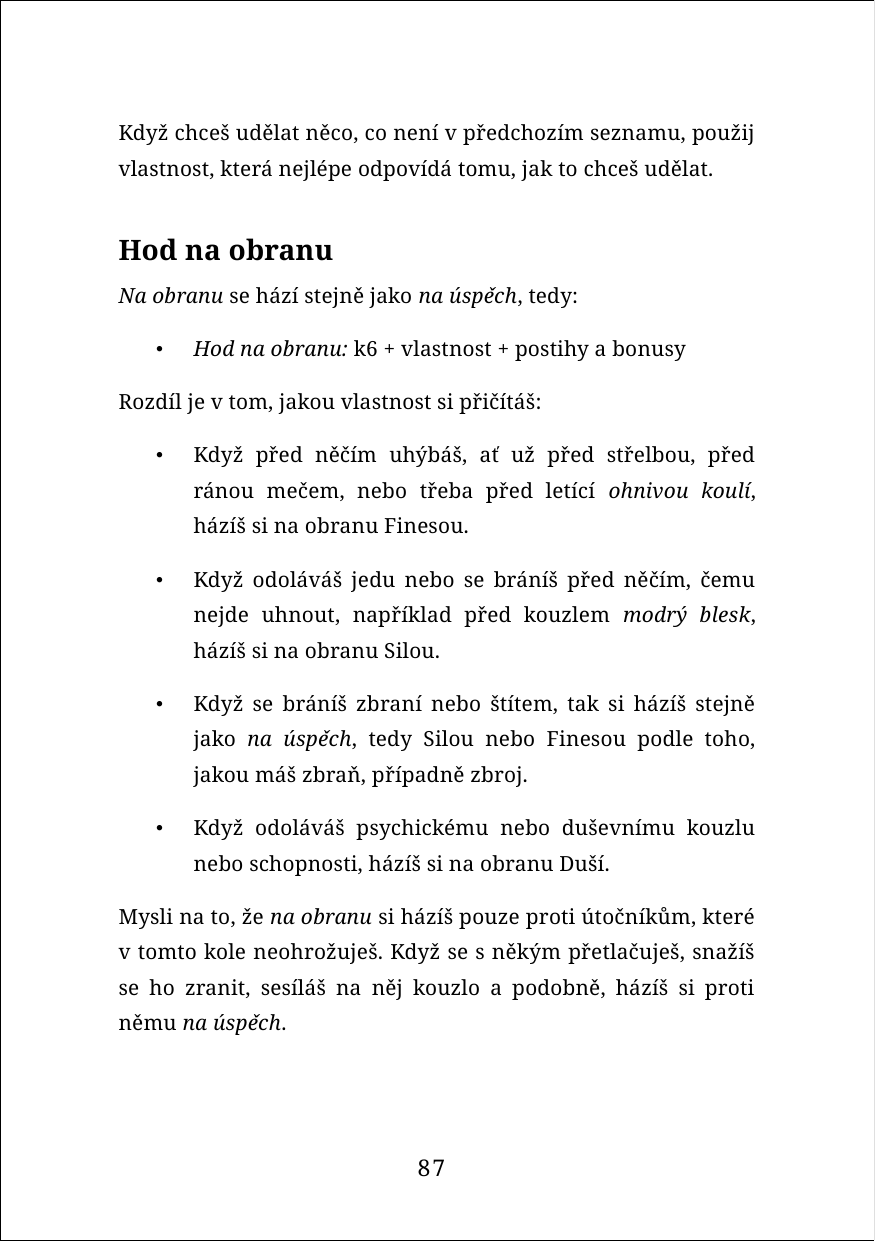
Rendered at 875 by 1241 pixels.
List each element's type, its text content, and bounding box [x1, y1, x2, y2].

list Hod na obranu: k6 + vlastnost + postihy a bonusy [156, 334, 756, 362]
text Na obranu se hází stejně jako na úspěch, tedy: [118, 281, 756, 309]
list Když odoláváš jedu nebo se bráníš před něčím, čemu nejde uhnout, například před kouzlem modrý blesk, házíš si na obranu Silou. [156, 565, 756, 664]
subtitle Hod na obranu [118, 231, 756, 269]
text Rozdíl je v tom, jakou vlastnost si přičítáš: [118, 387, 756, 416]
text Když chceš udělat něco, co není v předchozím seznamu, použij vlastnost, která nejlépe odpovídá tomu, jak to chceš udělat. [118, 118, 756, 182]
list Když před něčím uhýbáš, ať už před střelbou, před ránou mečem, nebo třeba před letící ohnivou koulí, házíš si na obranu Finesou. [156, 440, 756, 540]
list Když odoláváš psychickému nebo duševnímu kouzlu nebo schopnosti, házíš si na obranu Duší. [156, 813, 756, 877]
text Mysli na to, že na obranu si házíš pouze proti útočníkům, které v tomto kole neohrožuješ. Když se s někým přetlačuješ, snažíš se ho zranit, sesíláš na něj kouzlo a podobně, házíš si proti němu na úspěch. [118, 902, 756, 1037]
list Když se bráníš zbraní nebo štítem, tak si házíš stejně jako na úspěch, tedy Silou nebo Finesou podle toho, jakou máš zbraň, případně zbroj. [156, 689, 756, 788]
